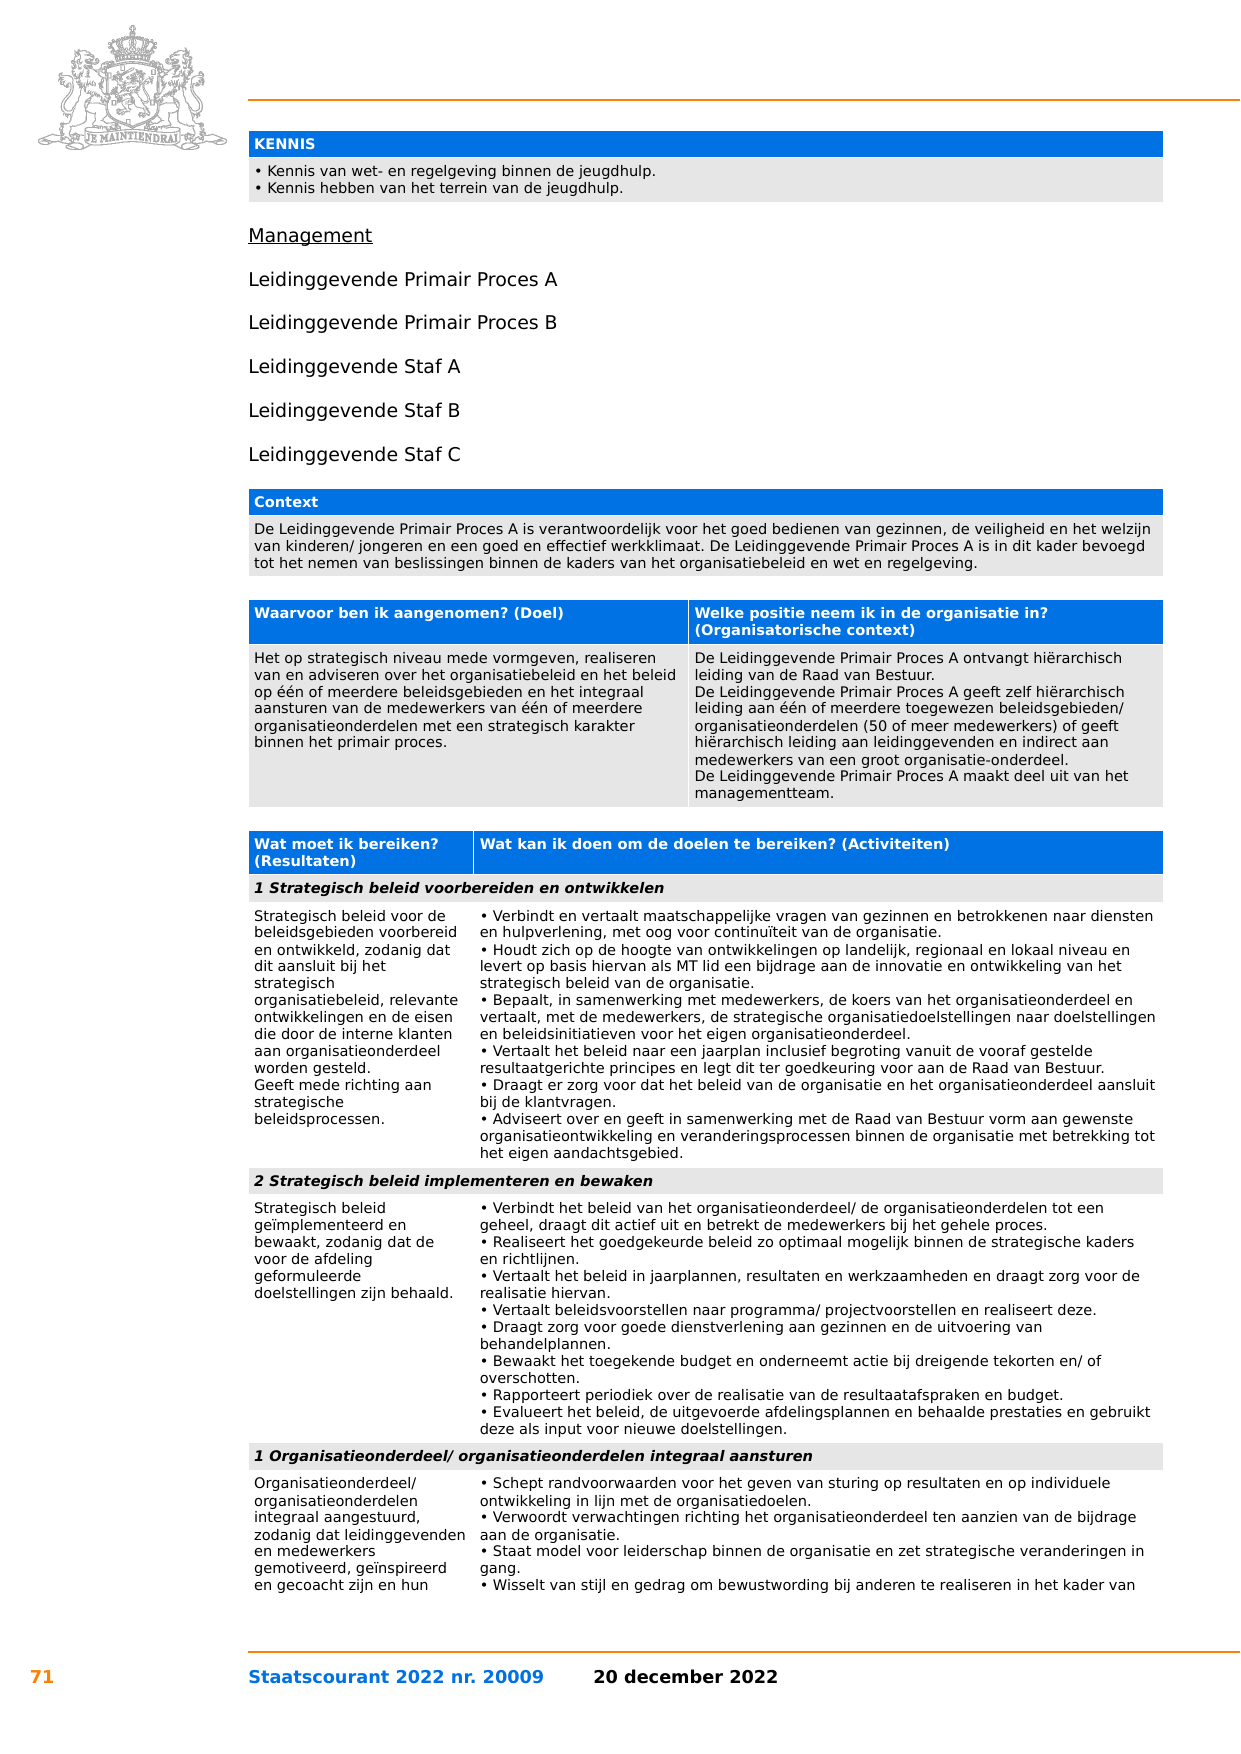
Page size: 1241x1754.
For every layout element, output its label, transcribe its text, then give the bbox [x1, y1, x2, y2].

table_cell Strategisch beleid voor de beleidsgebieden voorbereid en ontwikkeld, zodanig dat dit aansluit bij het strategisch organisatiebeleid, relevante ontwikkelingen en de eisen die door de interne klanten aan organisatieonderdeel worden gesteld. Geeft mede richting aan strategische beleidsprocessen. [249, 903, 473, 1167]
table_header Wat kan ik doen om de doelen te bereiken? (Activiteiten) [474, 831, 1163, 874]
table_cell Strategisch beleid geïmplementeerd en bewaakt, zodanig dat de voor de afdeling geformuleerde doelstellingen zijn behaald. [249, 1195, 473, 1442]
text Leidinggevende Staf B [248, 400, 1163, 422]
table_cell • Kennis van wet- en regelgeving binnen de jeugdhulp. • Kennis hebben van het terrein van de jeugdhulp. [249, 158, 1163, 202]
table_cell Organisatieonderdeel/ organisatieonderdelen integraal aangestuurd, zodanig dat leidinggevenden en medewerkers gemotiveerd, geïnspireerd en gecoacht zijn en hun [249, 1471, 473, 1599]
table_cell • Schept randvoorwaarden voor het geven van sturing op resultaten en op individuele ontwikkeling in lijn met de organisatiedoelen. • Verwoordt verwachtingen richting het organisatieonderdeel ten aanzien van de bijdrage aan de organisatie. • Staat model voor leiderschap binnen de organisatie en zet strategische veranderingen in gang. • Wisselt van stijl en gedrag om bewustwording bij anderen te realiseren in het kader van [474, 1471, 1163, 1599]
table_cell 1 Organisatieonderdeel/ organisatieonderdelen integraal aansturen [249, 1443, 1163, 1470]
table_cell Het op strategisch niveau mede vormgeven, realiseren van en adviseren over het organisatiebeleid en het beleid op één of meerdere beleidsgebieden en het integraal aansturen van de medewerkers van één of meerdere organisatieonderdelen met een strategisch karakter binnen het primair proces. [249, 645, 688, 807]
picture [38, 25, 227, 150]
text Management [248, 224, 1163, 247]
table_header KENNIS [249, 131, 1163, 157]
table_cell 2 Strategisch beleid implementeren en bewaken [249, 1168, 1163, 1194]
table_header Wat moet ik bereiken? (Resultaten) [249, 831, 473, 874]
text Leidinggevende Primair Proces B [248, 312, 1163, 334]
text Leidinggevende Primair Proces A [248, 268, 1163, 290]
table_cell De Leidinggevende Primair Proces A ontvangt hiërarchisch leiding van de Raad van Bestuur. De Leidinggevende Primair Proces A geeft zelf hiërarchisch leiding aan één of meerdere toegewezen beleidsgebieden/ organisatieonderdelen (50 of meer medewerkers) of geeft hiërarchisch leiding aan leidinggevenden en indirect aan medewerkers van een groot organisatie-onderdeel. De Leidinggevende Primair Proces A maakt deel uit van het managementteam. [689, 645, 1163, 807]
table_header Waarvoor ben ik aangenomen? (Doel) [249, 600, 688, 644]
text Leidinggevende Staf A [248, 356, 1163, 378]
table_header Welke positie neem ik in de organisatie in? (Organisatorische context) [689, 600, 1163, 644]
table_cell • Verbindt het beleid van het organisatieonderdeel/ de organisatieonderdelen tot een geheel, draagt dit actief uit en betrekt de medewerkers bij het gehele proces. • Realiseert het goedgekeurde beleid zo optimaal mogelijk binnen de strategische kaders en richtlijnen. • Vertaalt het beleid in jaarplannen, resultaten en werkzaamheden en draagt zorg voor de realisatie hiervan. • Vertaalt beleidsvoorstellen naar programma/ projectvoorstellen en realiseert deze. • Draagt zorg voor goede dienstverlening aan gezinnen en de uitvoering van behandelplannen. • Bewaakt het toegekende budget en onderneemt actie bij dreigende tekorten en/ of overschotten. • Rapporteert periodiek over de realisatie van de resultaatafspraken en budget. • Evalueert het beleid, de uitgevoerde afdelingsplannen en behaalde prestaties en gebruikt deze als input voor nieuwe doelstellingen. [474, 1195, 1163, 1442]
table_cell De Leidinggevende Primair Proces A is verantwoordelijk voor het goed bedienen van gezinnen, de veiligheid en het welzijn van kinderen/ jongeren en een goed en effectief werkklimaat. De Leidinggevende Primair Proces A is in dit kader bevoegd tot het nemen van beslissingen binnen de kaders van het organisatiebeleid en wet en regelgeving. [249, 516, 1163, 576]
table_cell • Verbindt en vertaalt maatschappelijke vragen van gezinnen en betrokkenen naar diensten en hulpverlening, met oog voor continuïteit van de organisatie. • Houdt zich op de hoogte van ontwikkelingen op landelijk, regionaal en lokaal niveau en levert op basis hiervan als MT lid een bijdrage aan de innovatie en ontwikkeling van het strategisch beleid van de organisatie. • Bepaalt, in samenwerking met medewerkers, de koers van het organisatieonderdeel en vertaalt, met de medewerkers, de strategische organisatiedoelstellingen naar doelstellingen en beleidsinitiatieven voor het eigen organisatieonderdeel. • Vertaalt het beleid naar een jaarplan inclusief begroting vanuit de vooraf gestelde resultaatgerichte principes en legt dit ter goedkeuring voor aan de Raad van Bestuur. • Draagt er zorg voor dat het beleid van de organisatie en het organisatieonderdeel aansluit bij de klantvragen. • Adviseert over en geeft in samenwerking met de Raad van Bestuur vorm aan gewenste organisatieontwikkeling en veranderingsprocessen binnen de organisatie met betrekking tot het eigen aandachtsgebied. [474, 903, 1163, 1167]
table_cell 1 Strategisch beleid voorbereiden en ontwikkelen [249, 875, 1163, 902]
table_header Context [249, 489, 1163, 515]
text Leidinggevende Staf C [248, 444, 1163, 466]
